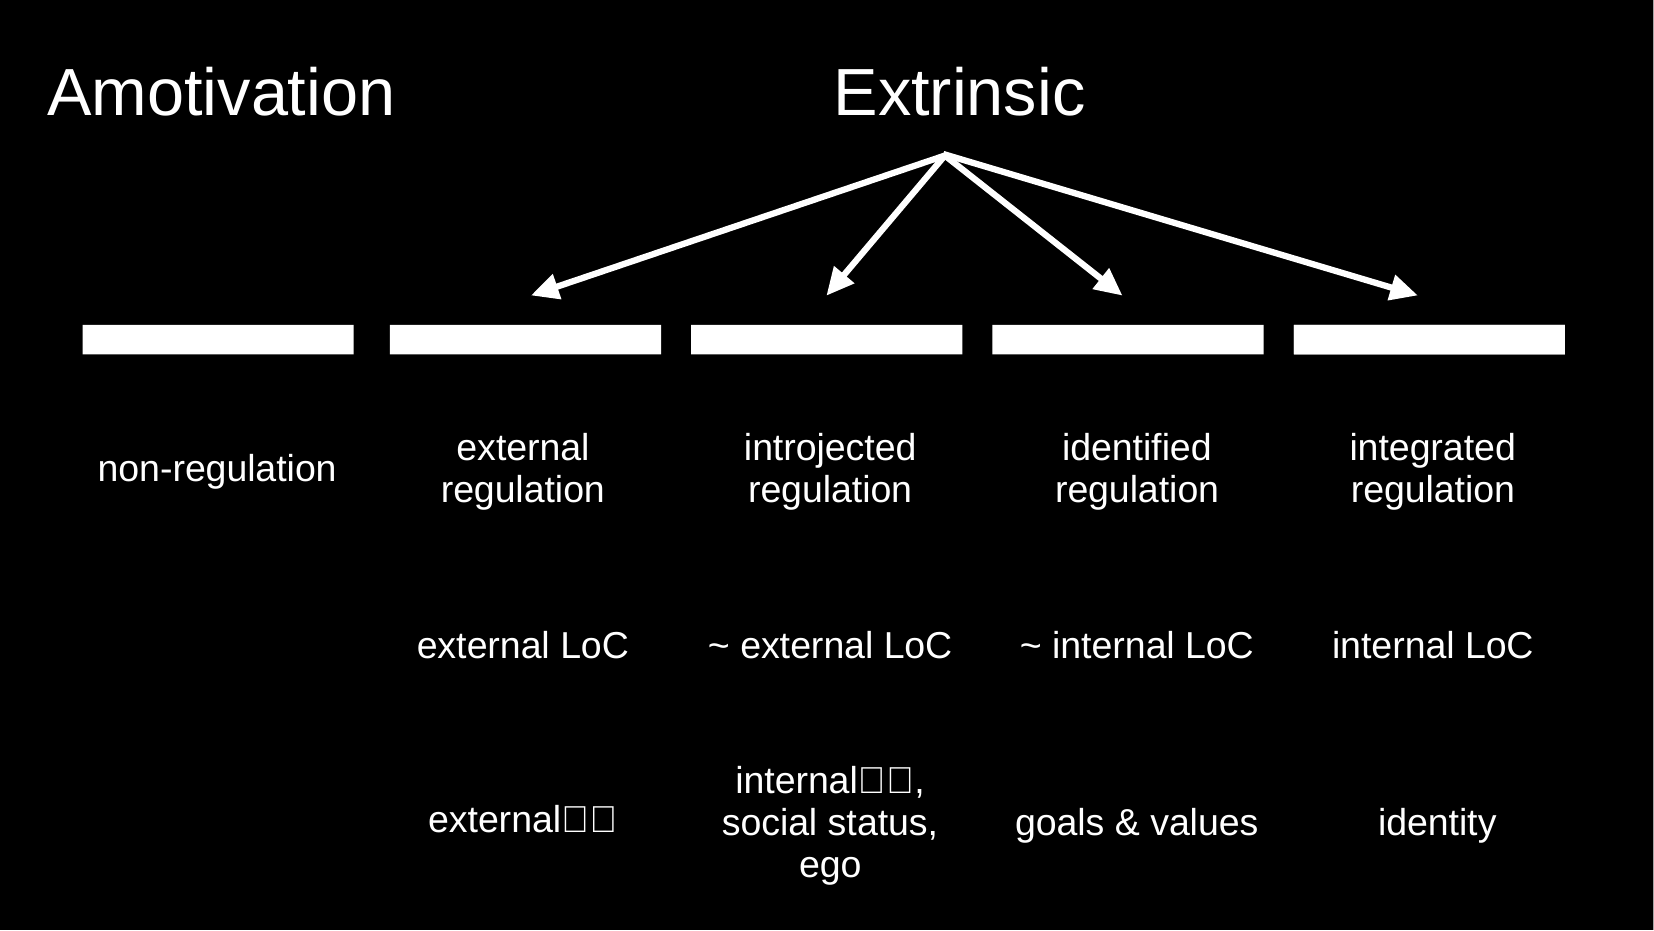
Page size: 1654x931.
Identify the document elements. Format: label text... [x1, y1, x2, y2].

list external🥕🏒 [390, 756, 656, 883]
list ~ external LoC [697, 582, 964, 709]
text_box [1293, 324, 1565, 355]
list external regulation [390, 405, 656, 532]
text_box [82, 324, 354, 355]
text_box [691, 324, 963, 355]
list Extrinsic [826, 29, 1093, 156]
list introjected regulation [697, 405, 964, 532]
text_box [992, 324, 1264, 355]
list external LoC [390, 582, 656, 709]
list identity [1304, 759, 1571, 886]
list Amotivation [29, 29, 414, 156]
list non-regulation [84, 405, 350, 532]
list identified regulation [1003, 405, 1270, 532]
list ~ internal LoC [1003, 582, 1270, 709]
list internal LoC [1299, 582, 1566, 709]
list integrated regulation [1299, 405, 1566, 532]
text_box [389, 324, 662, 355]
list internal🥕🏒, social status, ego [697, 759, 964, 886]
list goals & values [1003, 759, 1270, 886]
